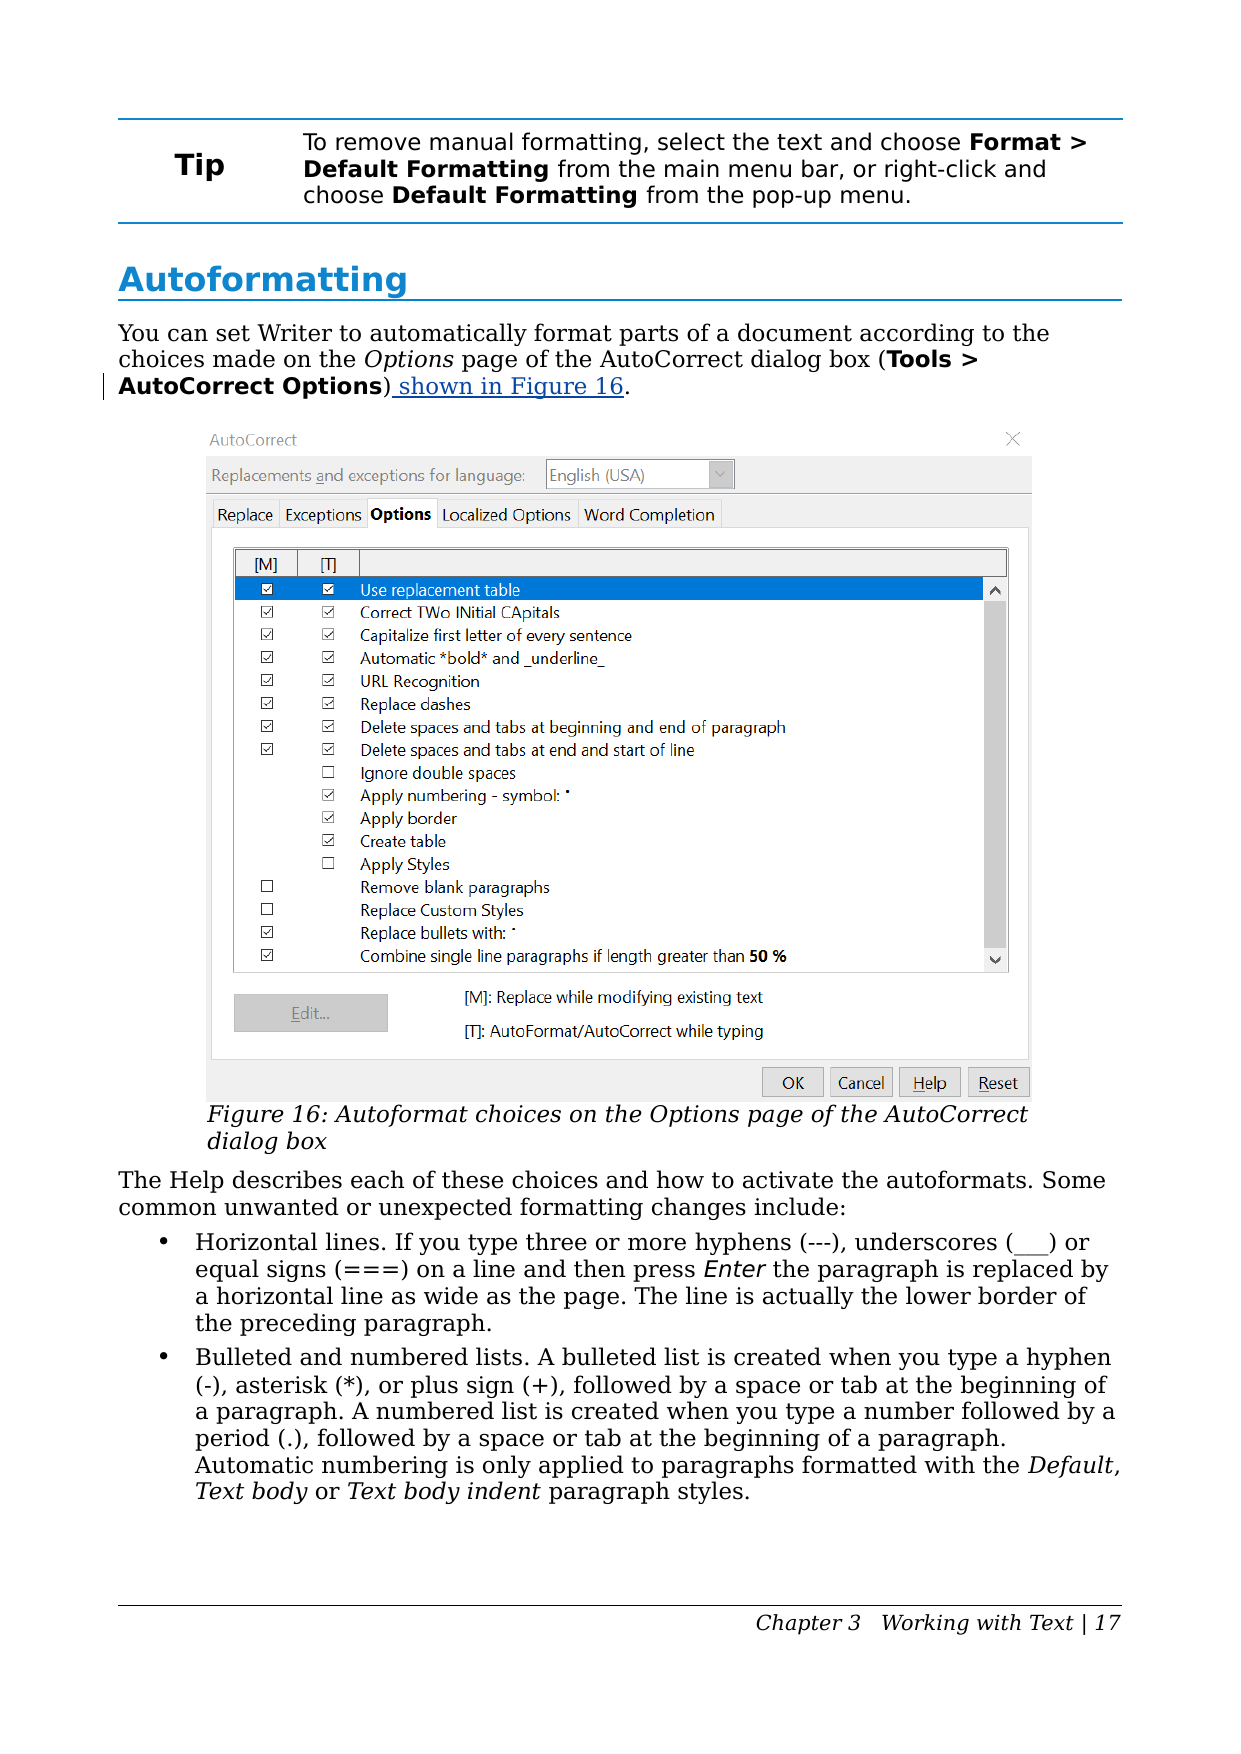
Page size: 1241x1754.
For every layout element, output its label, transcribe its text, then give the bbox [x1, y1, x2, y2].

table_header To remove manual formatting, select the text and choose Format > Default Formatting from the main menu bar, or right-click and choose Default Formatting from the pop-up menu. [281, 120, 1122, 222]
text You can set Writer to automatically format parts of a document according to the choices made on the Options page of the AutoCorrect dialog box (Tools > AutoCorrect Options) shown in Figure 16. [118, 320, 1122, 400]
subtitle Autoformatting [118, 260, 1122, 299]
list The Help describes each of these choices and how to activate the autoformats. Some common unwanted or unexpected formatting changes include: [118, 1167, 1122, 1221]
text Figure 16: Autoformat choices on the Options page of the AutoCorrect dialog box [207, 1102, 1034, 1155]
list Bulleted and numbered lists. A bulleted list is created when you type a hyphen (-), asterisk (*), or plus sign (+), followed by a space or tab at the beginning of a paragraph. A numbered list is created when you type a number followed by a period (.), followed by a space or tab at the beginning of a paragraph. Automatic numbering is only applied to paragraphs formatted with the Default, Text body or Text body indent paragraph styles. [156, 1343, 1122, 1505]
table_header Tip [118, 120, 281, 222]
list Horizontal lines. If you type three or more hyphens (---), underscores (___) or equal signs (===) on a line and then press Enter the paragraph is replaced by a horizontal line as wide as the page. The line is actually the lower border of the preceding paragraph. [156, 1227, 1122, 1336]
picture [206, 424, 1032, 1102]
